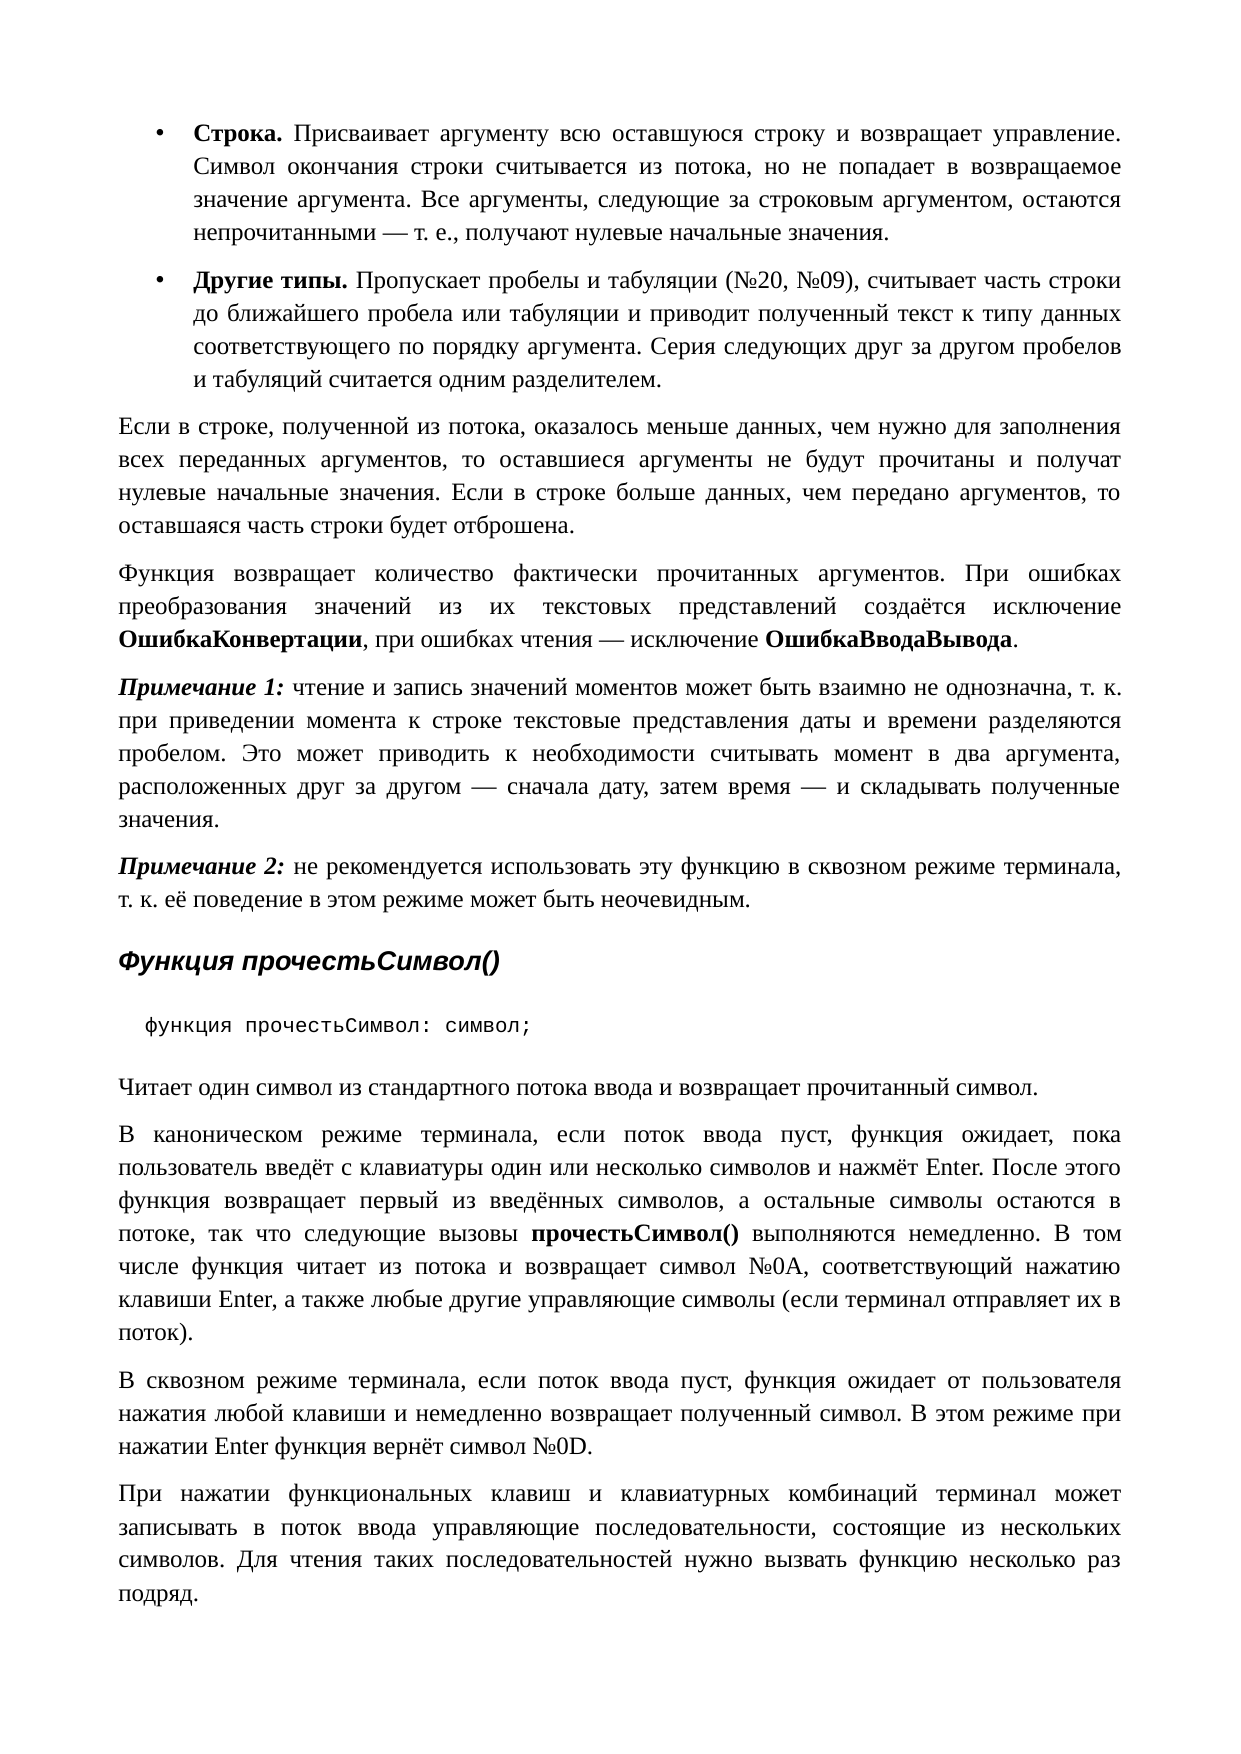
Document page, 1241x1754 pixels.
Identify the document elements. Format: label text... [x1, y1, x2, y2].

text Функция возвращает количество фактически прочитанных аргументов. При ошибках преобразования значений из их текстовых представлений создаётся исключение ОшибкаКонвертации, при ошибках чтения — исключение ОшибкаВводаВывода. [118, 558, 1122, 653]
subtitle Функция прочестьСимвол() [118, 944, 1122, 976]
text Примечание 1: чтение и запись значений моментов может быть взаимно не однозначна, т. к. при приведении момента к строке текстовые представления даты и времени разделяются пробелом. Это может приводить к необходимости считывать момент в два аргумента, расположенных друг за другом — сначала дату, затем время — и складывать полученные значения. [118, 672, 1122, 833]
list Другие типы. Пропускает пробелы и табуляции (№20, №09), считывает часть строки до ближайшего пробела или табуляции и приводит полученный текст к типу данных соответствующего по порядку аргумента. Серия следующих друг за другом пробелов и табуляций считается одним разделителем. [156, 265, 1122, 393]
text Читает один символ из стандартного потока ввода и возвращает прочитанный символ. [118, 1072, 1122, 1100]
text функция прочестьСимвол: символ; [136, 1006, 1104, 1047]
text В каноническом режиме терминала, если поток ввода пуст, функция ожидает, пока пользователь введёт с клавиатуры один или несколько символов и нажмёт Enter. После этого функция возвращает первый из введённых символов, а остальные символы остаются в потоке, так что следующие вызовы прочестьСимвол() выполняются немедленно. В том числе функция читает из потока и возвращает символ №0A, соответствующий нажатию клавиши Enter, а также любые другие управляющие символы (если терминал отправляет их в поток). [118, 1119, 1122, 1346]
text При нажатии функциональных клавиш и клавиатурных комбинаций терминал может записывать в поток ввода управляющие последовательности, состоящие из нескольких символов. Для чтения таких последовательностей нужно вызвать функцию несколько раз подряд. [118, 1478, 1122, 1606]
text Примечание 2: не рекомендуется использовать эту функцию в сквозном режиме терминала, т. к. её поведение в этом режиме может быть неочевидным. [118, 851, 1122, 913]
text Если в строке, полученной из потока, оказалось меньше данных, чем нужно для заполнения всех переданных аргументов, то оставшиеся аргументы не будут прочитаны и получат нулевые начальные значения. Если в строке больше данных, чем передано аргументов, то оставшаяся часть строки будет отброшена. [118, 411, 1122, 539]
list Строка. Присваивает аргументу всю оставшуюся строку и возвращает управление. Символ окончания строки считывается из потока, но не попадает в возвращаемое значение аргумента. Все аргументы, следующие за строковым аргументом, остаются непрочитанными — т. е., получают нулевые начальные значения. [156, 118, 1122, 246]
text В сквозном режиме терминала, если поток ввода пуст, функция ожидает от пользователя нажатия любой клавиши и немедленно возвращает полученный символ. В этом режиме при нажатии Enter функция вернёт символ №0D. [118, 1365, 1122, 1460]
